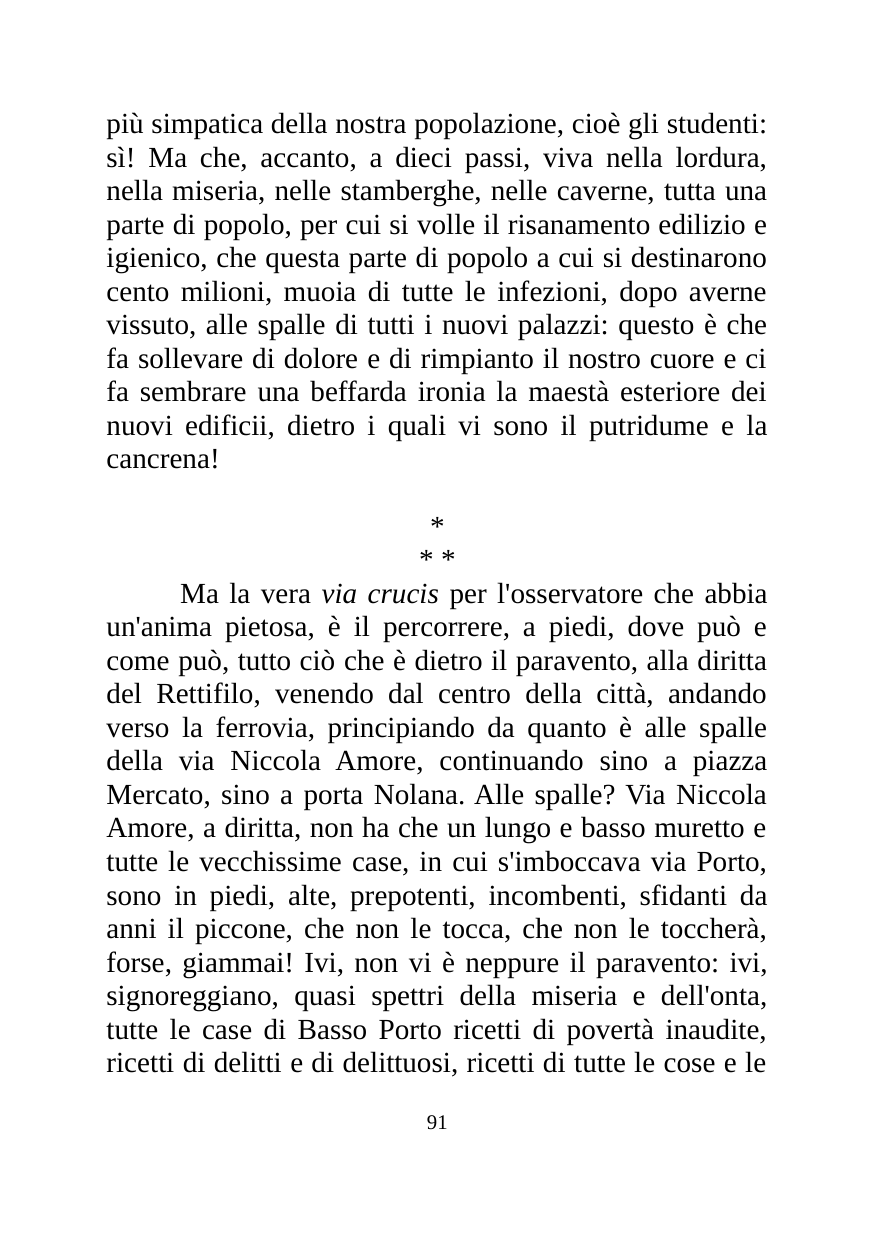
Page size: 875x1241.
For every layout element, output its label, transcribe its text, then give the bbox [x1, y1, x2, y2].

text più simpatica della nostra popolazione, cioè gli studenti: sì! Ma che, accanto, a dieci passi, viva nella lordura, nella miseria, nelle stamberghe, nelle caverne, tutta una parte di popolo, per cui si volle il risanamento edilizio e igienico, che questa parte di popolo a cui si destinarono cento milioni, muoia di tutte le infezioni, dopo averne vissuto, alle spalle di tutti i nuovi palazzi: questo è che fa sollevare di dolore e di rimpianto il nostro cuore e ci fa sembrare una beffarda ironia la maestà esteriore dei nuovi edificii, dietro i quali vi sono il putridume e la cancrena! [106, 106, 768, 475]
text Ma la vera via crucis per l'osservatore che abbia un'anima pietosa, è il percorrere, a piedi, dove può e come può, tutto ciò che è dietro il paravento, alla diritta del Rettifilo, venendo dal centro della città, andando verso la ferrovia, principiando da quanto è alle spalle della via Niccola Amore, continuando sino a piazza Mercato, sino a porta Nolana. Alle spalle? Via Niccola Amore, a diritta, non ha che un lungo e basso muretto e tutte le vecchissime case, in cui s'imboccava via Porto, sono in piedi, alte, prepotenti, incombenti, sfidanti da anni il piccone, che non le tocca, che non le toccherà, forse, giammai! Ivi, non vi è neppure il paravento: ivi, signoreggiano, quasi spettri della miseria e dell'onta, tutte le case di Basso Porto ricetti di povertà inaudite, ricetti di delitti e di delittuosi, ricetti di tutte le cose e le [106, 576, 768, 1079]
text * [106, 509, 768, 542]
text * * [106, 542, 768, 576]
